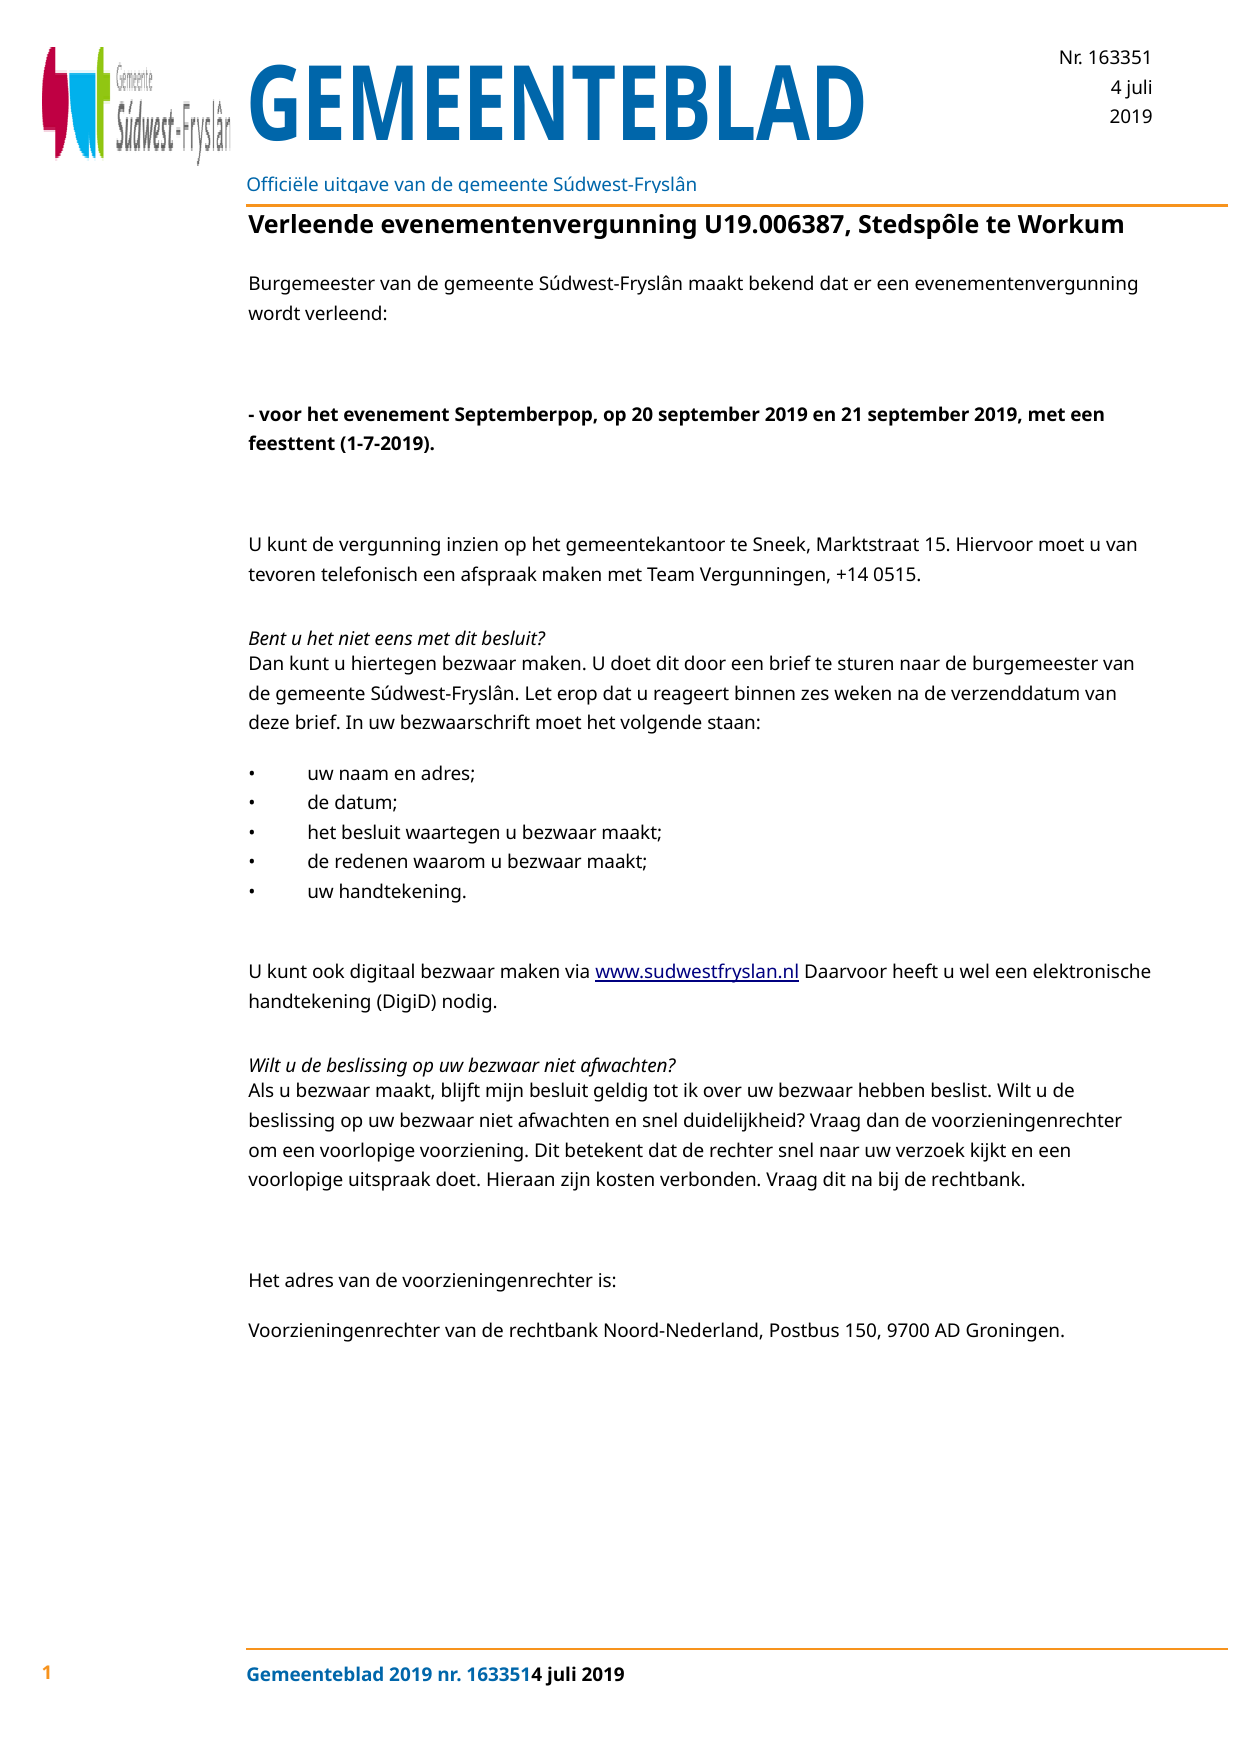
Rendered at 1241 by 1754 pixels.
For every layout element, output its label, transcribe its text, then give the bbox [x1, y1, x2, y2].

list uw naam en adres; [248, 760, 1152, 786]
text U kunt ook digitaal bezwaar maken via www.sudwestfryslan.nl Daarvoor heeft u wel een elektronische handtekening (DigiD) nodig. [248, 958, 1152, 1014]
text - voor het evenement Septemberpop, op 20 september 2019 en 21 september 2019, met een feesttent (1-7-2019). [248, 401, 1152, 456]
text Als u bezwaar maakt, blijft mijn besluit geldig tot ik over uw bezwaar hebben beslist. Wilt u de beslissing op uw bezwaar niet afwachten en snel duidelijkheid? Vraag dan de voorzieningenrechter om een voorlopige voorziening. Dit betekent dat de rechter snel naar uw verzoek kijkt en een voorlopige uitspraak doet. Hieraan zijn kosten verbonden. Vraag dit na bij de rechtbank. [248, 1078, 1152, 1192]
text Voorzieningenrechter van de rechtbank Noord-Nederland, Postbus 150, 9700 AD Groningen. [248, 1318, 1152, 1343]
list de datum; [248, 789, 1152, 815]
text Bent u het niet eens met dit besluit? [248, 625, 1152, 650]
text Verleende evenementenvergunning U19.006387, Stedspôle te Workum [248, 207, 1152, 241]
picture [41, 47, 231, 172]
list uw handtekening. [248, 878, 1152, 904]
text U kunt de vergunning inzien op het gemeentekantoor te Sneek, Marktstraat 15. Hiervoor moet u van tevoren telefonisch een afspraak maken met Team Vergunningen, +14 0515. [248, 531, 1152, 586]
text Dan kunt u hiertegen bezwaar maken. U doet dit door een brief te sturen naar de burgemeester van de gemeente Súdwest-Fryslân. Let erop dat u reageert binnen zes weken na de verzenddatum van deze brief. In uw bezwaarschrift moet het volgende staan: [248, 650, 1152, 735]
text Burgemeester van de gemeente Súdwest-Fryslân maakt bekend dat er een evenementenvergunning wordt verleend: [248, 270, 1152, 326]
text Wilt u de beslissing op uw bezwaar niet afwachten? [248, 1052, 1152, 1078]
list de redenen waarom u bezwaar maakt; [248, 849, 1152, 874]
list het besluit waartegen u bezwaar maakt; [248, 819, 1152, 845]
text Het adres van de voorzieningenrechter is: [248, 1267, 1152, 1293]
